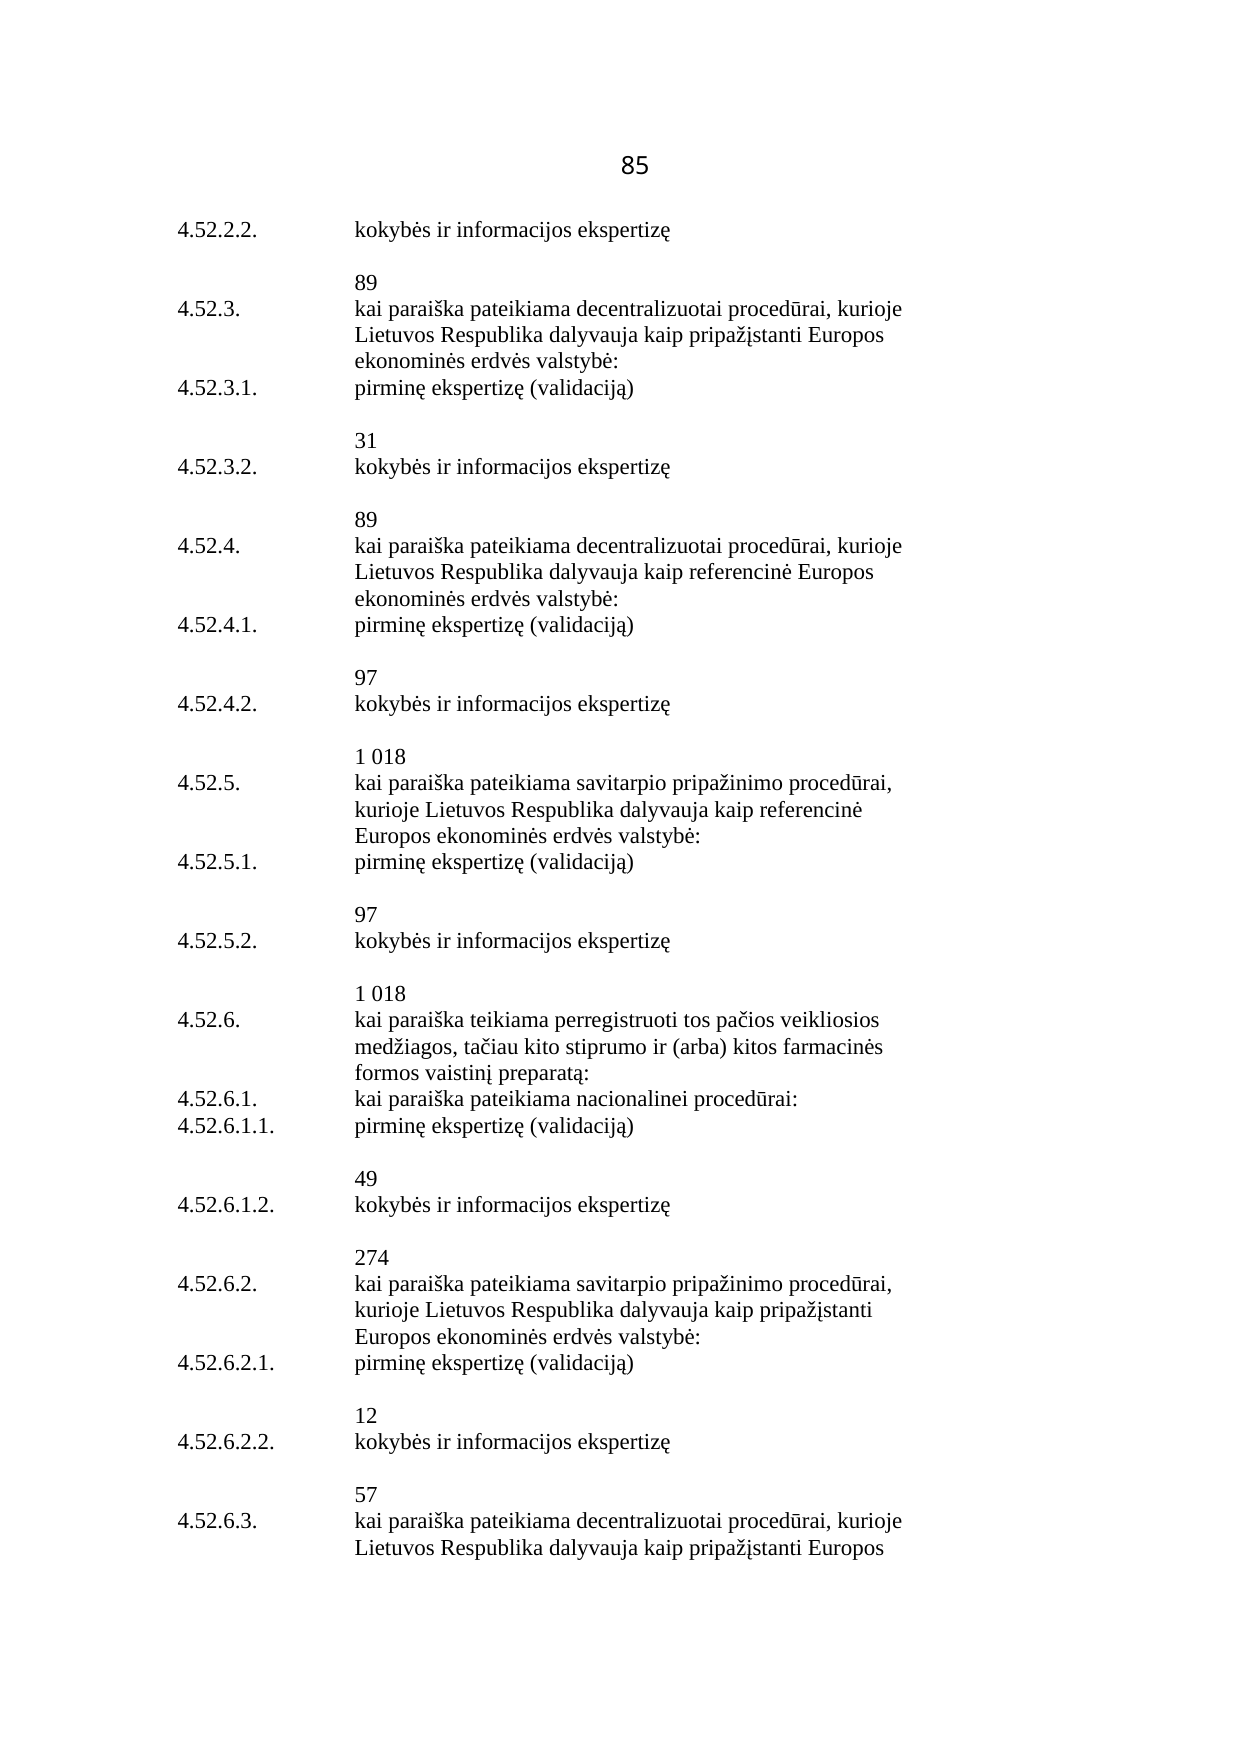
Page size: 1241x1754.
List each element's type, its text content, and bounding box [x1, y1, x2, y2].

text 4.52.2.2. kokybės ir informacijos ekspertizę 89 [177, 216, 945, 295]
text 4.52.4.2. kokybės ir informacijos ekspertizę 1 018 [177, 690, 945, 769]
text Lietuvos Respublika dalyvauja kaip pripažįstanti Europos [354, 1533, 945, 1560]
text 4.52.6.2.2. kokybės ir informacijos ekspertizę 57 [177, 1428, 945, 1507]
text 4.52.6. kai paraiška teikiama perregistruoti tos pačios veikliosios [177, 1006, 945, 1033]
text 4.52.6.1.2. kokybės ir informacijos ekspertizę 274 [177, 1191, 945, 1270]
text 4.52.4.1. pirminę ekspertizę (validaciją) 97 [177, 611, 945, 690]
text Europos ekonominės erdvės valstybė: [354, 1323, 945, 1349]
text 4.52.3.2. kokybės ir informacijos ekspertizę 89 [177, 453, 945, 532]
text formos vaistinį preparatą: [354, 1059, 945, 1086]
text Lietuvos Respublika dalyvauja kaip pripažįstanti Europos [354, 321, 945, 348]
text 4.52.6.1. kai paraiška pateikiama nacionalinei procedūrai: [177, 1086, 945, 1112]
text kurioje Lietuvos Respublika dalyvauja kaip referencinė [354, 796, 945, 822]
text 4.52.6.1.1. pirminę ekspertizę (validaciją) 49 [177, 1112, 945, 1191]
text ekonominės erdvės valstybė: [354, 585, 945, 611]
text Europos ekonominės erdvės valstybė: [354, 822, 945, 848]
text 4.52.3.1. pirminę ekspertizę (validaciją) 31 [177, 374, 945, 453]
text 4.52.5.1. pirminę ekspertizę (validaciją) 97 [177, 848, 945, 927]
text 4.52.4. kai paraiška pateikiama decentralizuotai procedūrai, kurioje [177, 532, 945, 558]
text medžiagos, tačiau kito stiprumo ir (arba) kitos farmacinės [354, 1033, 945, 1059]
text 4.52.6.2. kai paraiška pateikiama savitarpio pripažinimo procedūrai, [177, 1270, 945, 1296]
text kurioje Lietuvos Respublika dalyvauja kaip pripažįstanti [354, 1296, 945, 1323]
text 4.52.6.3. kai paraiška pateikiama decentralizuotai procedūrai, kurioje [177, 1507, 945, 1533]
text 4.52.5.2. kokybės ir informacijos ekspertizę 1 018 [177, 927, 945, 1006]
text Lietuvos Respublika dalyvauja kaip referencinė Europos [354, 558, 945, 585]
text 4.52.6.2.1. pirminę ekspertizę (validaciją) 12 [177, 1349, 945, 1428]
text ekonominės erdvės valstybė: [354, 348, 945, 374]
text 4.52.5. kai paraiška pateikiama savitarpio pripažinimo procedūrai, [177, 769, 945, 796]
text 4.52.3. kai paraiška pateikiama decentralizuotai procedūrai, kurioje [177, 295, 945, 321]
